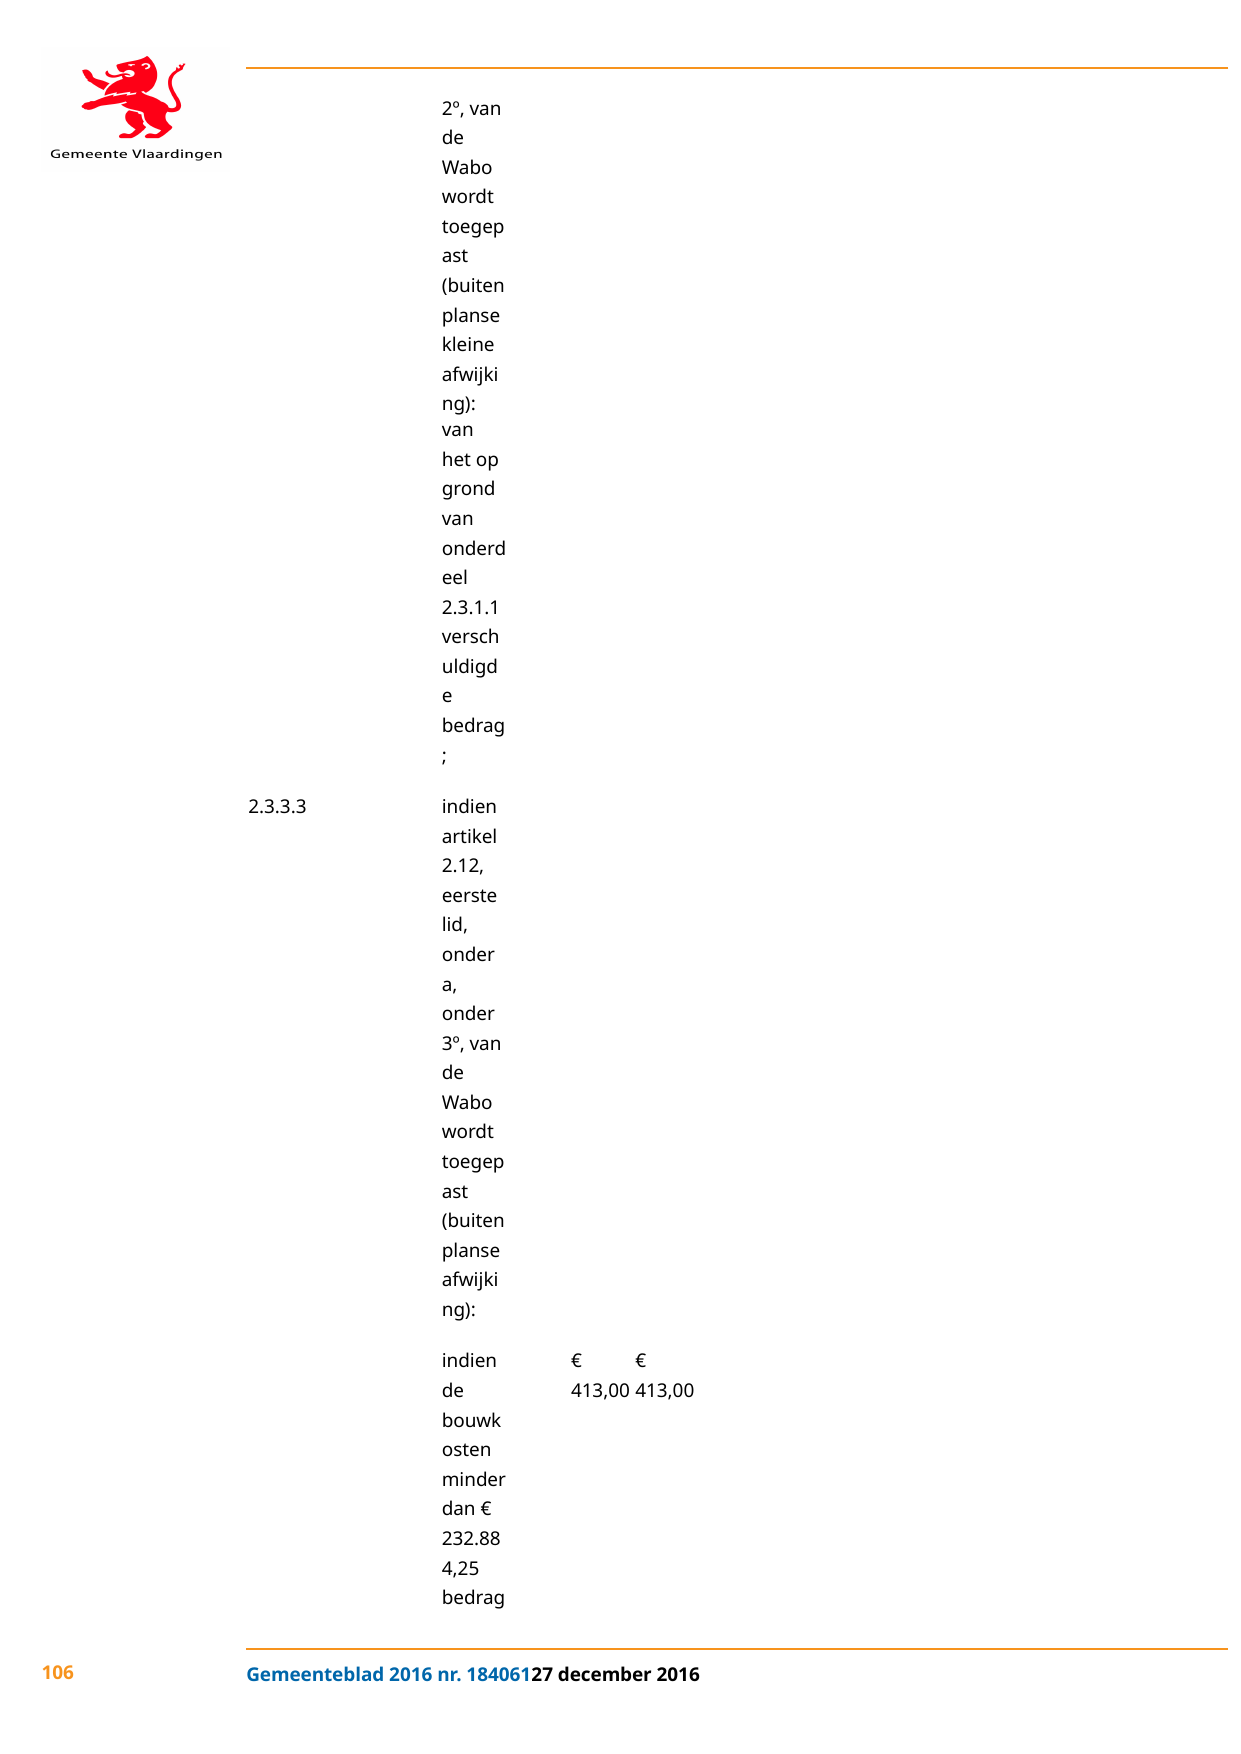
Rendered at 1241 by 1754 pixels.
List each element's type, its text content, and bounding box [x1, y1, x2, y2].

picture [41, 47, 231, 172]
table_cell [248, 1322, 312, 1348]
table_cell [571, 416, 635, 767]
table_cell [248, 95, 312, 416]
table_cell van het op grond van onderdeel 2.3.1.1 verschuldigde bedrag; [442, 416, 506, 767]
table_cell [377, 416, 442, 767]
table_cell [506, 1322, 571, 1348]
table_cell [571, 768, 635, 793]
table_cell [313, 416, 377, 767]
table_cell € 413,00 [635, 1348, 700, 1610]
table_cell indien de bouwkosten minder dan € 232.884,25 bedrag [442, 1348, 506, 1610]
table_cell [506, 416, 571, 767]
table_cell [442, 1322, 506, 1348]
table_cell [377, 1322, 442, 1348]
table_cell [313, 1348, 377, 1610]
table_cell [571, 1322, 635, 1348]
table_cell € 413,00 [571, 1348, 635, 1610]
table_cell indien artikel 2.12, eerste lid, onder a, onder 3º, van de Wabo wordt toegepast (buitenplanse afwijking): [442, 793, 506, 1322]
table_cell [635, 768, 700, 793]
table_cell [506, 95, 571, 416]
table_cell [313, 1322, 377, 1348]
table_cell [635, 1322, 700, 1348]
table_cell [248, 768, 312, 793]
table_cell [635, 95, 700, 416]
table_cell [506, 768, 571, 793]
table_cell [313, 768, 377, 793]
table_cell [377, 793, 442, 1322]
table_cell [248, 416, 312, 767]
table_cell [635, 793, 700, 1322]
table_cell [377, 95, 442, 416]
table_cell [248, 1348, 312, 1610]
table_cell [442, 768, 506, 793]
table_cell [313, 793, 377, 1322]
table_cell [313, 95, 377, 416]
table_cell 2.3.3.3 [248, 793, 312, 1322]
table_cell [506, 1348, 571, 1610]
table_cell [635, 416, 700, 767]
table_cell [571, 793, 635, 1322]
table_cell [571, 95, 635, 416]
table_cell [506, 793, 571, 1322]
table_cell 2º, van de Wabo wordt toegepast (buitenplanse kleine afwijking): [442, 95, 506, 416]
table_cell [377, 768, 442, 793]
table_cell [377, 1348, 442, 1610]
